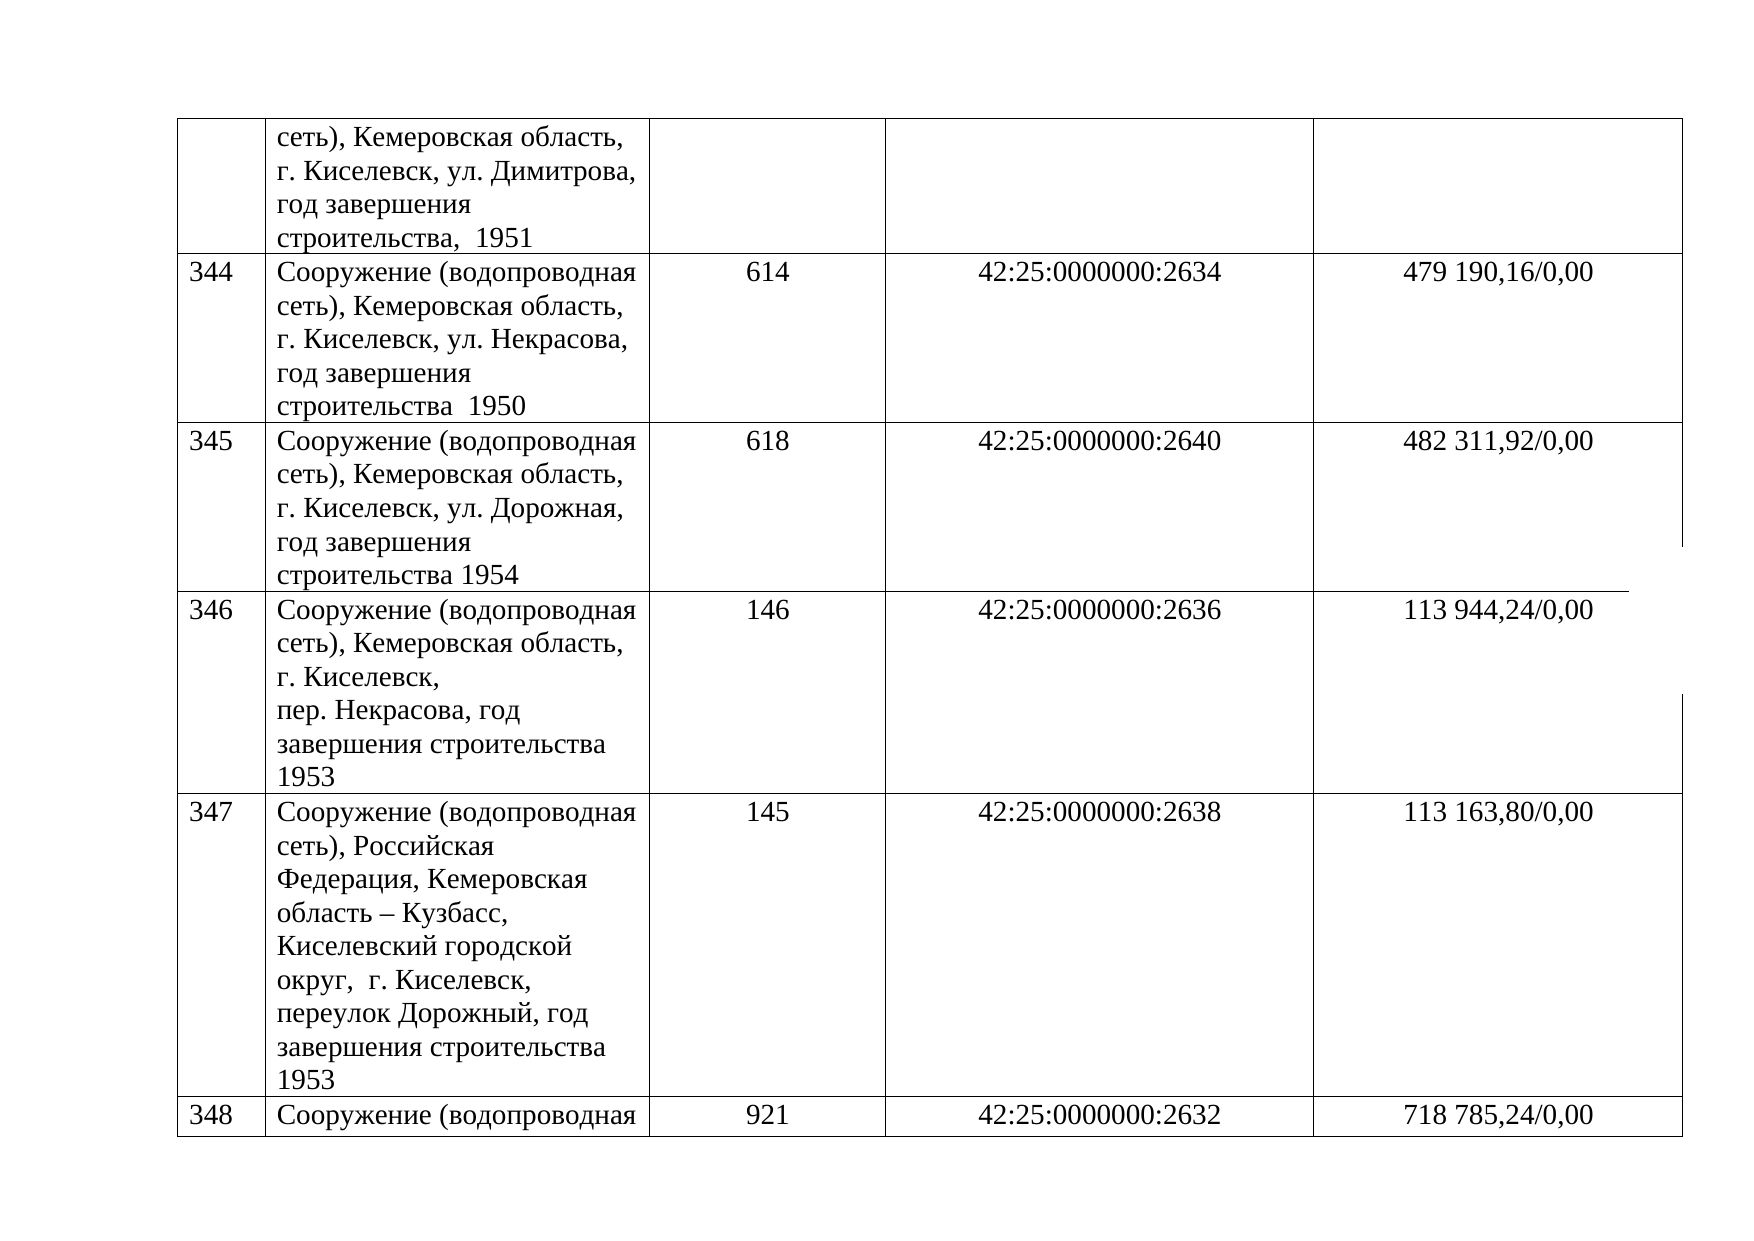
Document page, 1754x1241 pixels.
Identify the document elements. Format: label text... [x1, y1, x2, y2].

table_cell 146 [650, 592, 885, 793]
table_cell сеть), Кемеровская область, г. Киселевск, ул. Димитрова, год завершения строительства, 1951 [266, 119, 649, 253]
table_cell 348 [178, 1097, 265, 1136]
table_cell 113 163,80/0,00 [1314, 794, 1682, 1096]
table_cell 346 [178, 592, 265, 793]
table_cell 344 [178, 254, 265, 422]
table_cell Сооружение (водопроводная [266, 1097, 649, 1136]
table_cell 479 190,16/0,00 [1314, 254, 1682, 422]
table_cell [1314, 119, 1682, 253]
table_cell 347 [178, 794, 265, 1096]
table_cell 42:25:0000000:2632 [886, 1097, 1313, 1136]
table_cell 618 [650, 423, 885, 591]
table_cell 145 [650, 794, 885, 1096]
table_cell 718 785,24/0,00 [1314, 1097, 1682, 1136]
table_cell 345 [178, 423, 265, 591]
table_cell 482 311,92/0,00 [1314, 423, 1682, 591]
table_cell 42:25:0000000:2640 [886, 423, 1313, 591]
table_cell 921 [650, 1097, 885, 1136]
table_cell 113 944,24/0,00 [1314, 592, 1682, 793]
table_cell Сооружение (водопроводная сеть), Кемеровская область, г. Киселевск, пер. Некрасова, год завершения строительства 1953 [266, 592, 649, 793]
table_cell 42:25:0000000:2638 [886, 794, 1313, 1096]
table_cell Сооружение (водопроводная сеть), Кемеровская область, г. Киселевск, ул. Некрасова, год завершения строительства 1950 [266, 254, 649, 422]
table_cell [886, 119, 1313, 253]
table_cell [650, 119, 885, 253]
table_cell 42:25:0000000:2636 [886, 592, 1313, 793]
table_cell Сооружение (водопроводная сеть), Кемеровская область, г. Киселевск, ул. Дорожная, год завершения строительства 1954 [266, 423, 649, 591]
table_cell [178, 119, 265, 253]
table_cell Сооружение (водопроводная сеть), Российская Федерация, Кемеровская область – Кузбасс, Киселевский городской округ, г. Киселевск, переулок Дорожный, год завершения строительства 1953 [266, 794, 649, 1096]
table_cell 614 [650, 254, 885, 422]
table_cell 42:25:0000000:2634 [886, 254, 1313, 422]
